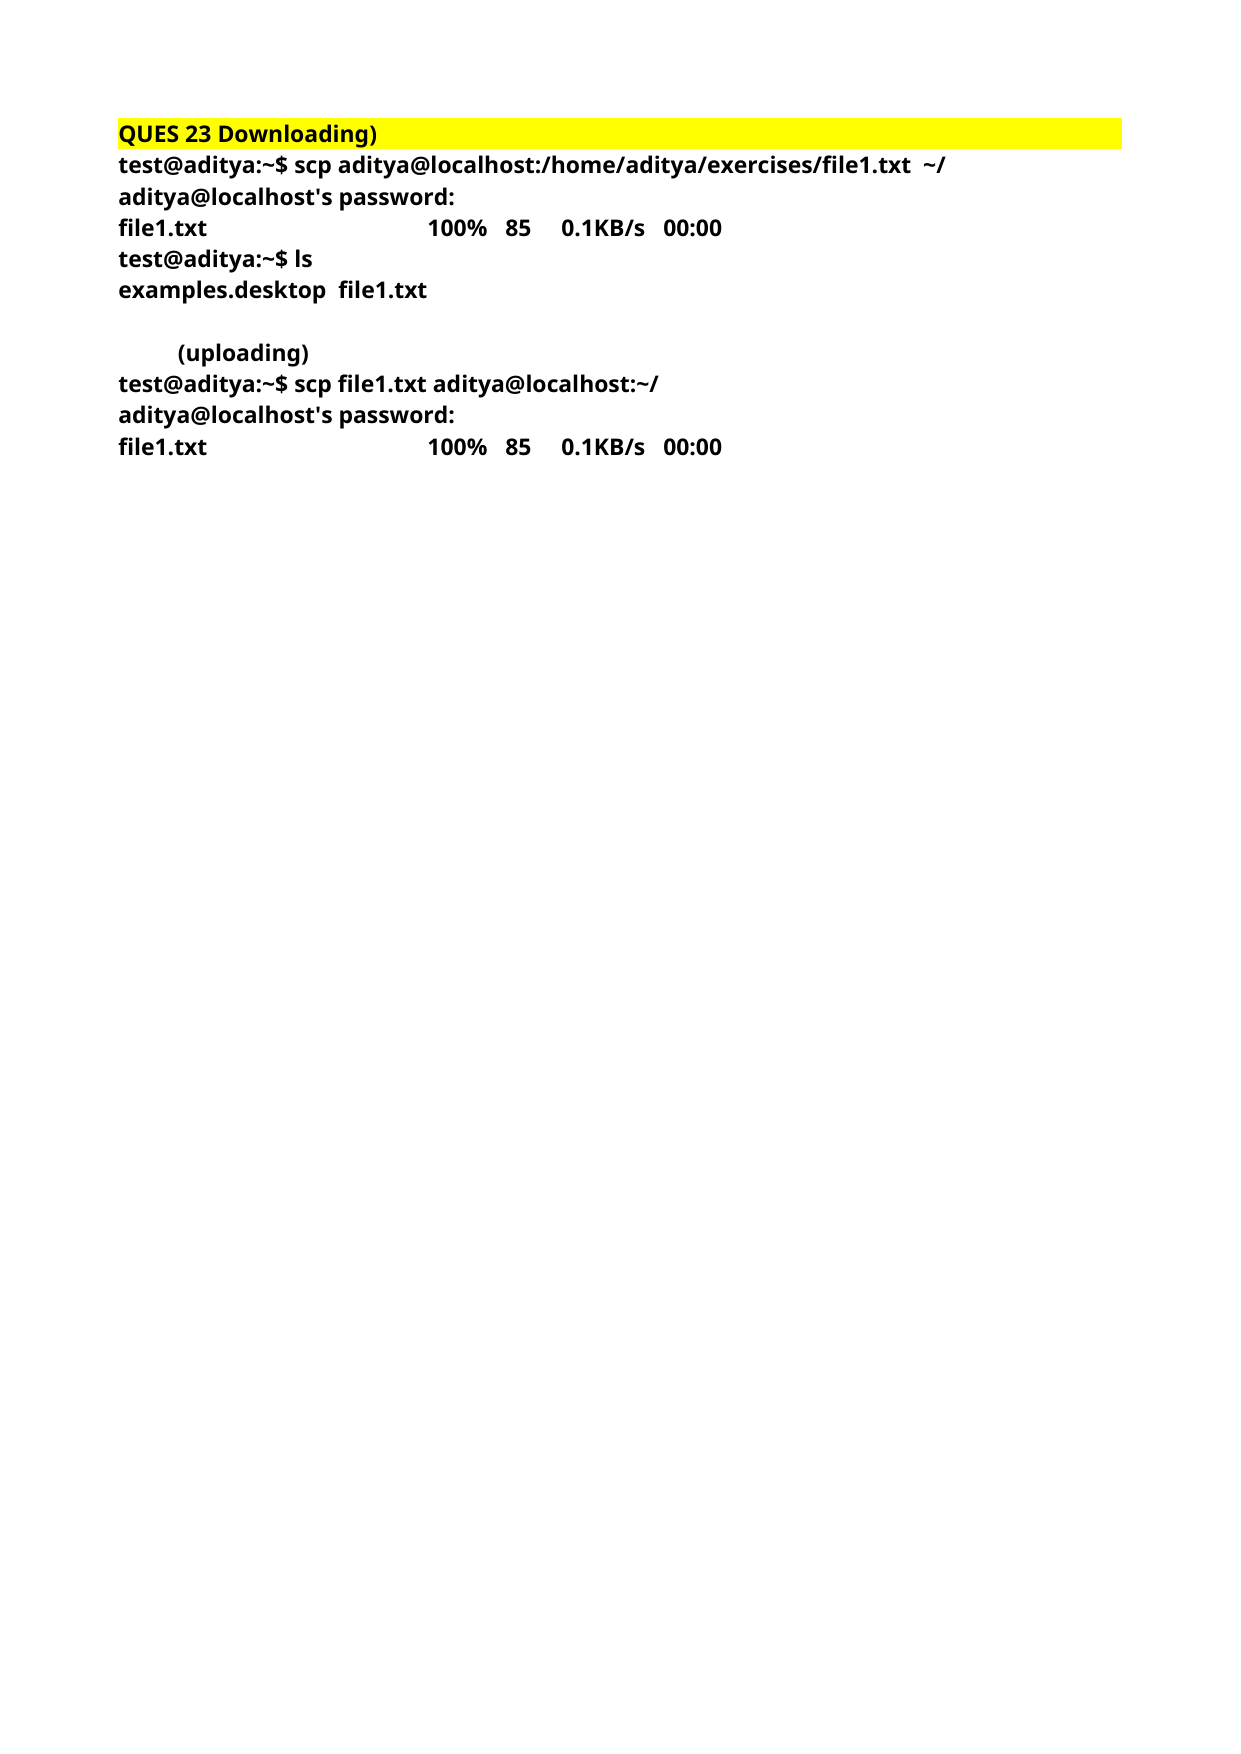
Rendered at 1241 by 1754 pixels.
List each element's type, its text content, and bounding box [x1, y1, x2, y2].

text aditya@localhost's password: [118, 399, 1122, 431]
text file1.txt 100% 85 0.1KB/s 00:00 [118, 431, 1122, 462]
text QUES 23 Downloading) [118, 118, 1122, 149]
text aditya@localhost's password: [118, 181, 1122, 212]
text test@aditya:~$ ls [118, 243, 1122, 274]
text test@aditya:~$ scp file1.txt aditya@localhost:~/ [118, 368, 1122, 399]
text test@aditya:~$ scp aditya@localhost:/home/aditya/exercises/file1.txt ~/ [118, 149, 1122, 181]
text file1.txt 100% 85 0.1KB/s 00:00 [118, 212, 1122, 243]
text (uploading) [118, 337, 1122, 368]
text examples.desktop file1.txt [118, 274, 1122, 306]
